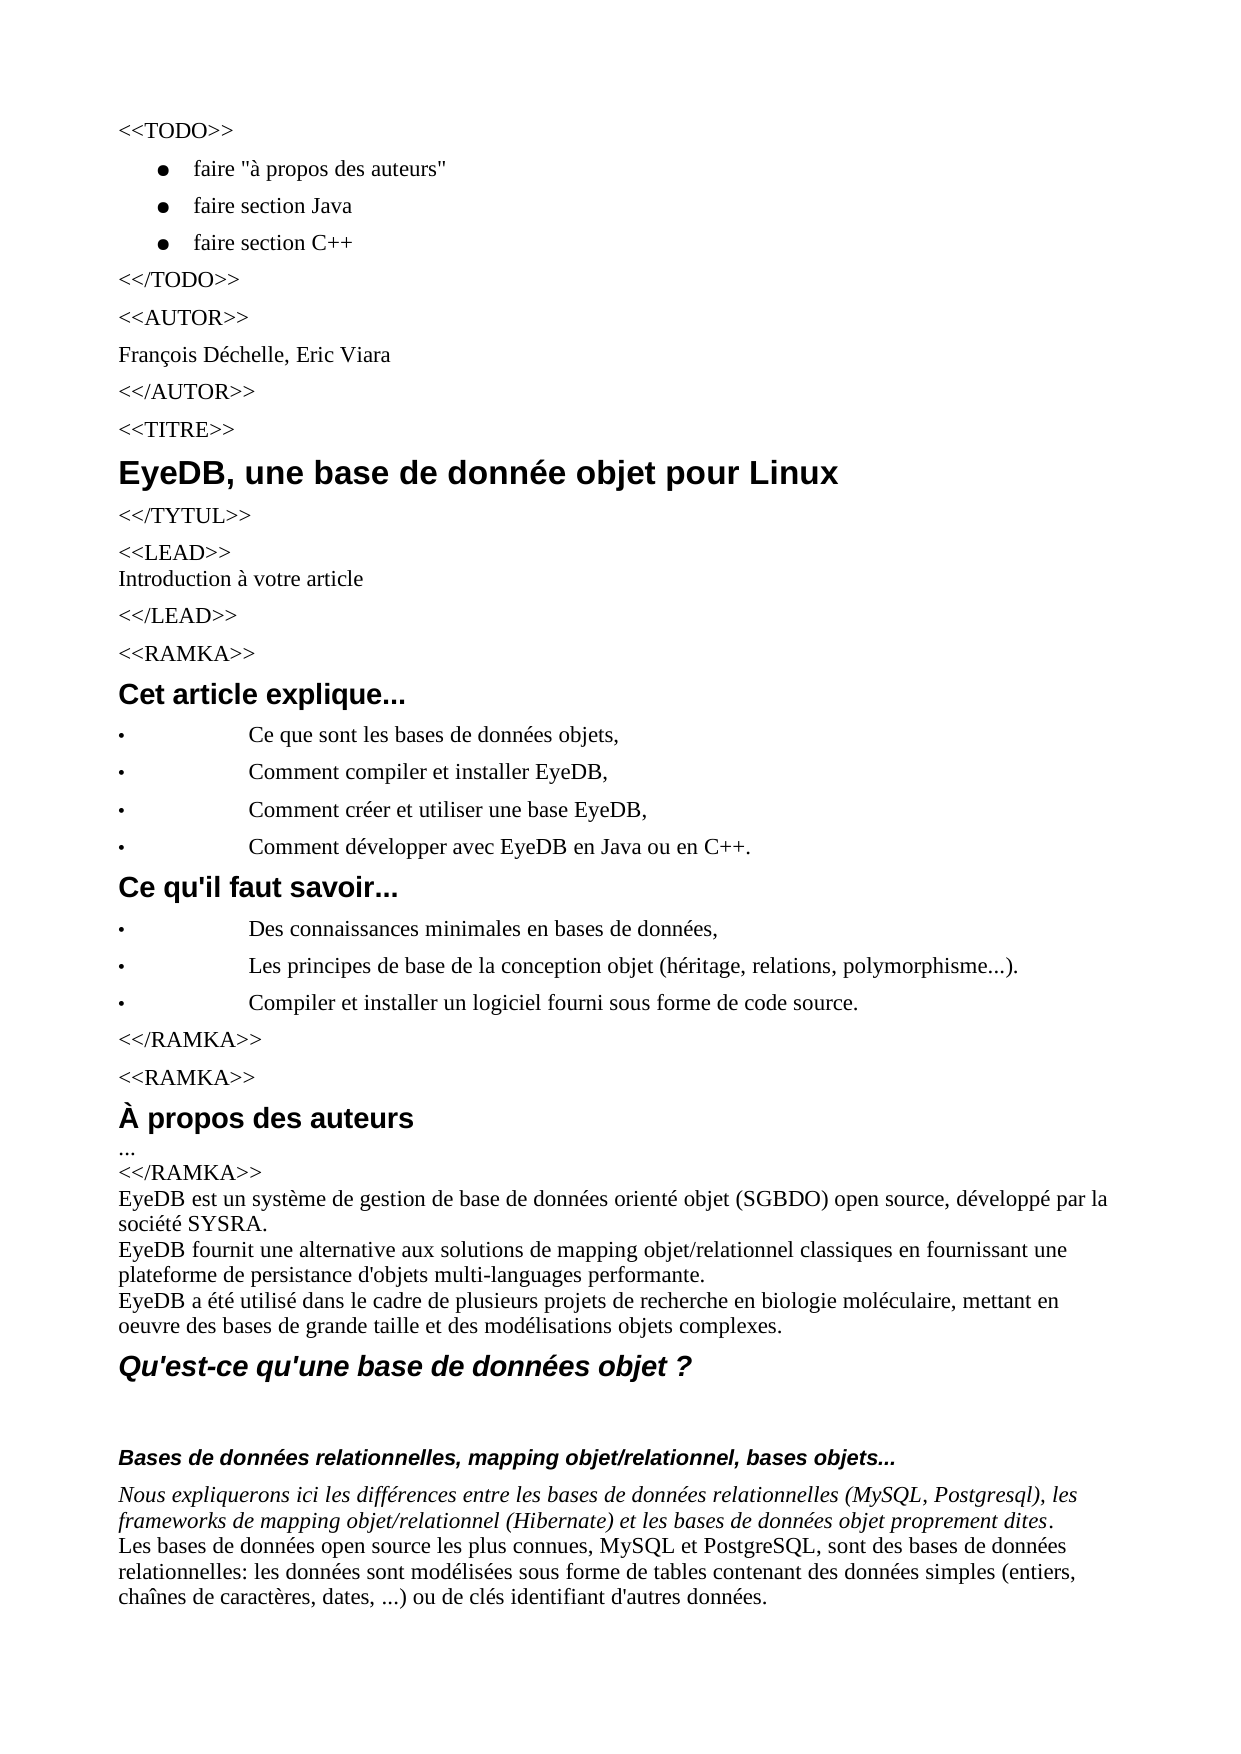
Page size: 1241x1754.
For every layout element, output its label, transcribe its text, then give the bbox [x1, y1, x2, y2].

subtitle Qu'est-ce qu'une base de données objet ? [118, 1350, 1122, 1383]
text <</RAMKA>> [118, 1027, 1122, 1053]
text <</TYTUL>> [118, 503, 1122, 528]
text <</RAMKA>> [118, 1160, 1122, 1185]
text EyeDB a été utilisé dans le cadre de plusieurs projets de recherche en biologie moléculaire, mettant en oeuvre des bases de grande taille et des modélisations objets complexes. [118, 1287, 1122, 1338]
text <<AUTOR>> [118, 304, 1122, 330]
list Comment développer avec EyeDB en Java ou en C++. [118, 834, 1122, 859]
subtitle Bases de données relationnelles, mapping objet/relationnel, bases objets... [118, 1445, 1122, 1469]
list Ce que sont les bases de données objets, [118, 722, 1122, 747]
subtitle Cet article explique... [118, 678, 1122, 710]
list faire section Java [156, 193, 1122, 218]
list Les principes de base de la conception objet (héritage, relations, polymorphisme...). [118, 953, 1122, 978]
text <<LEAD>> [118, 540, 1122, 566]
list Comment compiler et installer EyeDB, [118, 759, 1122, 785]
text EyeDB est un système de gestion de base de données orienté objet (SGBDO) open source, développé par la société SYSRA. [118, 1185, 1122, 1236]
text <</LEAD>> [118, 603, 1122, 629]
subtitle À propos des auteurs [118, 1102, 1122, 1134]
subtitle Ce qu'il faut savoir... [118, 871, 1122, 904]
text <<RAMKA>> [118, 1064, 1122, 1090]
text EyeDB fournit une alternative aux solutions de mapping objet/relationnel classiques en fournissant une plateforme de persistance d'objets multi-languages performante. [118, 1236, 1122, 1287]
text Nous expliquerons ici les différences entre les bases de données relationnelles (MySQL, Postgresql), les frameworks de mapping objet/relationnel (Hibernate) et les bases de données objet proprement dites. [118, 1482, 1122, 1533]
list faire section C++ [156, 230, 1122, 256]
list Comment créer et utiliser une base EyeDB, [118, 797, 1122, 822]
text Introduction à votre article [118, 566, 1122, 591]
list faire "à propos des auteurs" [156, 155, 1122, 181]
text <</AUTOR>> [118, 379, 1122, 405]
text ... [118, 1134, 1122, 1160]
text <<TODO>> [118, 118, 1122, 144]
subtitle EyeDB, une base de donnée objet pour Linux [118, 454, 1122, 491]
text François Déchelle, Eric Viara [118, 342, 1122, 367]
text <</TODO>> [118, 267, 1122, 293]
text <<TITRE>> [118, 416, 1122, 442]
text Les bases de données open source les plus connues, MySQL et PostgreSQL, sont des bases de données relationnelles: les données sont modélisées sous forme de tables contenant des données simples (entiers, chaînes de caractères, dates, ...) ou de clés identifiant d'autres données. [118, 1533, 1122, 1610]
text <<RAMKA>> [118, 640, 1122, 666]
list Des connaissances minimales en bases de données, [118, 915, 1122, 941]
list Compiler et installer un logiciel fourni sous forme de code source. [118, 990, 1122, 1016]
